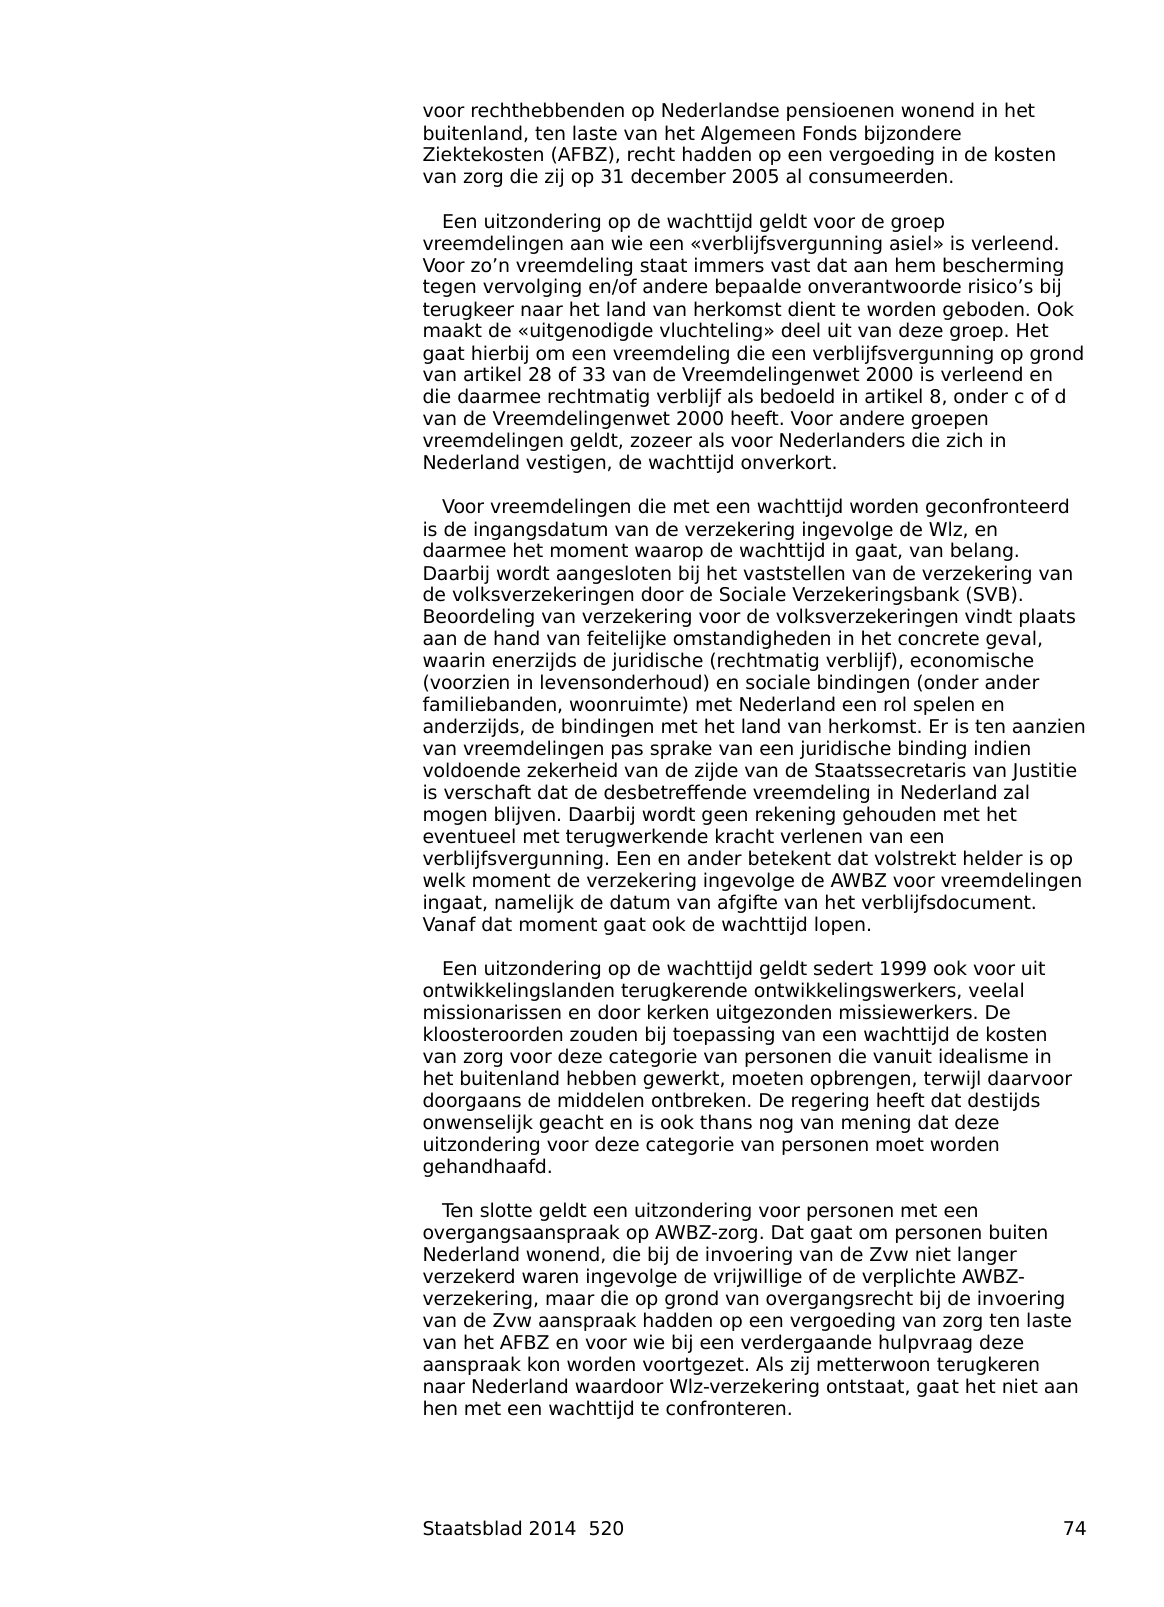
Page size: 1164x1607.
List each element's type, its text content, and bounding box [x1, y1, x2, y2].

text Een uitzondering op de wachttijd geldt sedert 1999 ook voor uit ontwikkelingslanden terugkerende ontwikkelingswerkers, veelal missionarissen en door kerken uitgezonden missiewerkers. De kloosteroorden zouden bij toepassing van een wachttijd de kosten van zorg voor deze categorie van personen die vanuit idealisme in het buitenland hebben gewerkt, moeten opbrengen, terwijl daarvoor doorgaans de middelen ontbreken. De regering heeft dat destijds onwenselijk geacht en is ook thans nog van mening dat deze uitzondering voor deze categorie van personen moet worden gehandhaafd. [422, 958, 1087, 1178]
text Voor vreemdelingen die met een wachttijd worden geconfronteerd is de ingangsdatum van de verzekering ingevolge de Wlz, en daarmee het moment waarop de wachttijd in gaat, van belang. Daarbij wordt aangesloten bij het vaststellen van de verzekering van de volksverzekeringen door de Sociale Verzekeringsbank (SVB). Beoordeling van verzekering voor de volksverzekeringen vindt plaats aan de hand van feitelijke omstandigheden in het concrete geval, waarin enerzijds de juridische (rechtmatig verblijf), economische (voorzien in levensonderhoud) en sociale bindingen (onder ander familiebanden, woonruimte) met Nederland een rol spelen en anderzijds, de bindingen met het land van herkomst. Er is ten aanzien van vreemdelingen pas sprake van een juridische binding indien voldoende zekerheid van de zijde van de Staatssecretaris van Justitie is verschaft dat de desbetreffende vreemdeling in Nederland zal mogen blijven. Daarbij wordt geen rekening gehouden met het eventueel met terugwerkende kracht verlenen van een verblijfsvergunning. Een en ander betekent dat volstrekt helder is op welk moment de verzekering ingevolge de AWBZ voor vreemdelingen ingaat, namelijk de datum van afgifte van het verblijfsdocument. Vanaf dat moment gaat ook de wachttijd lopen. [422, 496, 1087, 936]
text voor rechthebbenden op Nederlandse pensioenen wonend in het buitenland, ten laste van het Algemeen Fonds bijzondere Ziektekosten (AFBZ), recht hadden op een vergoeding in de kosten van zorg die zij op 31 december 2005 al consumeerden. [422, 100, 1087, 188]
text Ten slotte geldt een uitzondering voor personen met een overgangsaanspraak op AWBZ-zorg. Dat gaat om personen buiten Nederland wonend, die bij de invoering van de Zvw niet langer verzekerd waren ingevolge de vrijwillige of de verplichte AWBZ-verzekering, maar die op grond van overgangsrecht bij de invoering van de Zvw aanspraak hadden op een vergoeding van zorg ten laste van het AFBZ en voor wie bij een verdergaande hulpvraag deze aanspraak kon worden voortgezet. Als zij metterwoon terugkeren naar Nederland waardoor Wlz-verzekering ontstaat, gaat het niet aan hen met een wachttijd te confronteren. [422, 1200, 1087, 1420]
text Een uitzondering op de wachttijd geldt voor de groep vreemdelingen aan wie een «verblijfsvergunning asiel» is verleend. Voor zo’n vreemdeling staat immers vast dat aan hem bescherming tegen vervolging en/of andere bepaalde onverantwoorde risico’s bij terugkeer naar het land van herkomst dient te worden geboden. Ook maakt de «uitgenodigde vluchteling» deel uit van deze groep. Het gaat hierbij om een vreemdeling die een verblijfsvergunning op grond van artikel 28 of 33 van de Vreemdelingenwet 2000 is verleend en die daarmee rechtmatig verblijf als bedoeld in artikel 8, onder c of d van de Vreemdelingenwet 2000 heeft. Voor andere groepen vreemdelingen geldt, zozeer als voor Nederlanders die zich in Nederland vestigen, de wachttijd onverkort. [422, 211, 1087, 474]
